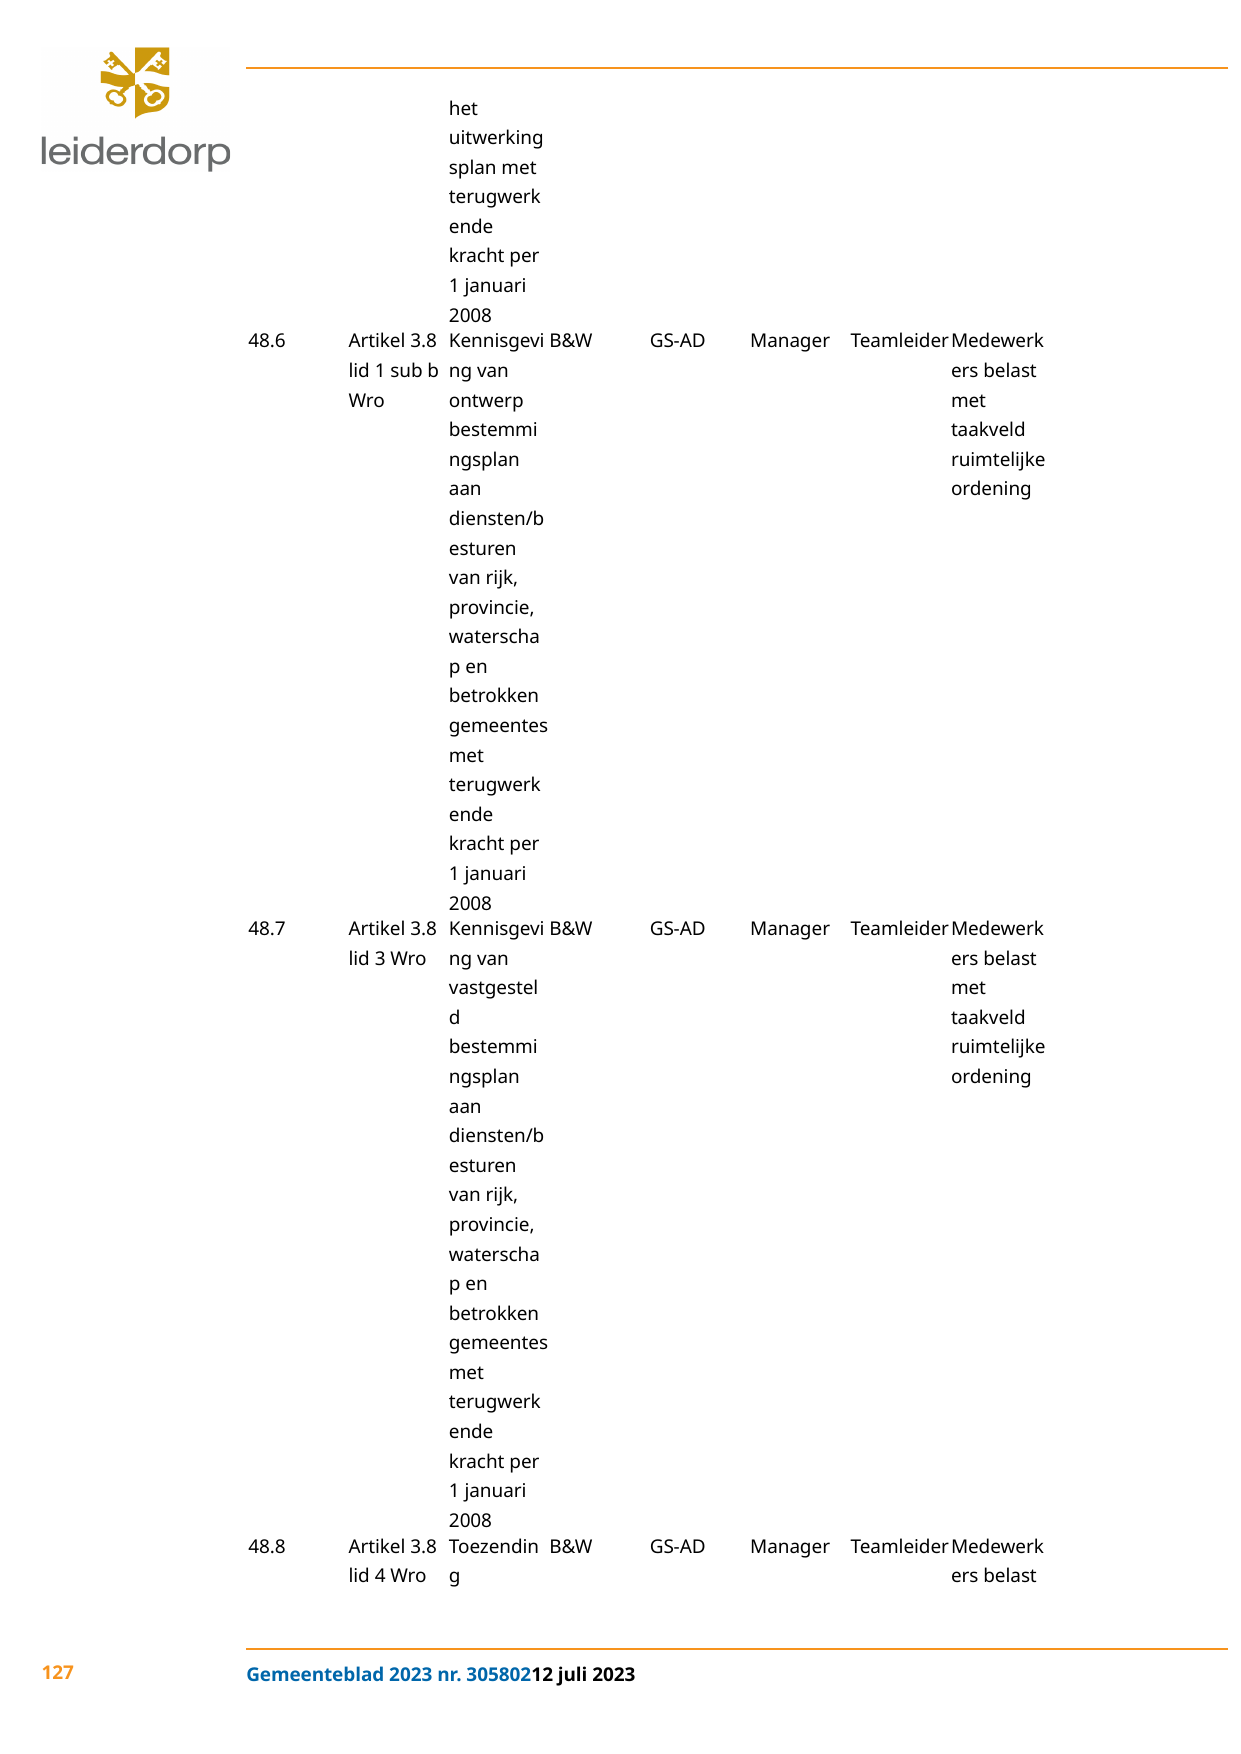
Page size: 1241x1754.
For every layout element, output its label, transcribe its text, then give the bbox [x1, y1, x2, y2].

table_cell [951, 95, 1051, 328]
table_cell Kennisgeving van ontwerp bestemmingsplan aan diensten/besturen van rijk, provincie, waterschap en betrokken gemeentes met terugwerkende kracht per 1 januari 2008 [449, 328, 549, 915]
table_cell Manager [750, 1533, 850, 1588]
table_cell het uitwerkingsplan met terugwerkende kracht per 1 januari 2008 [449, 95, 549, 328]
table_cell Teamleider [850, 915, 951, 1533]
table_cell GS-AD [650, 915, 750, 1533]
table_cell [1051, 95, 1152, 328]
table_cell Medewerkers belast met taakveld ruimtelijke ordening [951, 328, 1051, 915]
table_cell Kennisgeving van vastgesteld bestemmingsplan aan diensten/besturen van rijk, provincie, waterschap en betrokken gemeentes met terugwerkende kracht per 1 januari 2008 [449, 915, 549, 1533]
table_cell [248, 95, 348, 328]
table_cell Medewerkers belast [951, 1533, 1051, 1588]
table_cell GS-AD [650, 328, 750, 915]
table_cell B&W [549, 1533, 649, 1588]
table_cell [1051, 328, 1152, 915]
table_cell 48.8 [248, 1533, 348, 1588]
table_cell [1051, 915, 1152, 1533]
table_cell Manager [750, 915, 850, 1533]
picture [41, 47, 231, 172]
table_cell [650, 95, 750, 328]
table_cell Artikel 3.8 lid 3 Wro [348, 915, 449, 1533]
table_cell 48.6 [248, 328, 348, 915]
table_cell Artikel 3.8 lid 1 sub b Wro [348, 328, 449, 915]
table_cell 48.7 [248, 915, 348, 1533]
table_cell Toezending [449, 1533, 549, 1588]
table_cell Manager [750, 328, 850, 915]
table_cell Teamleider [850, 328, 951, 915]
table_cell Teamleider [850, 1533, 951, 1588]
table_cell [348, 95, 449, 328]
table_cell [1051, 1533, 1152, 1588]
table_cell [750, 95, 850, 328]
table_cell Artikel 3.8 lid 4 Wro [348, 1533, 449, 1588]
table_cell B&W [549, 915, 649, 1533]
table_cell GS-AD [650, 1533, 750, 1588]
table_cell B&W [549, 328, 649, 915]
table_cell Medewerkers belast met taakveld ruimtelijke ordening [951, 915, 1051, 1533]
table_cell [850, 95, 951, 328]
table_cell [549, 95, 649, 328]
